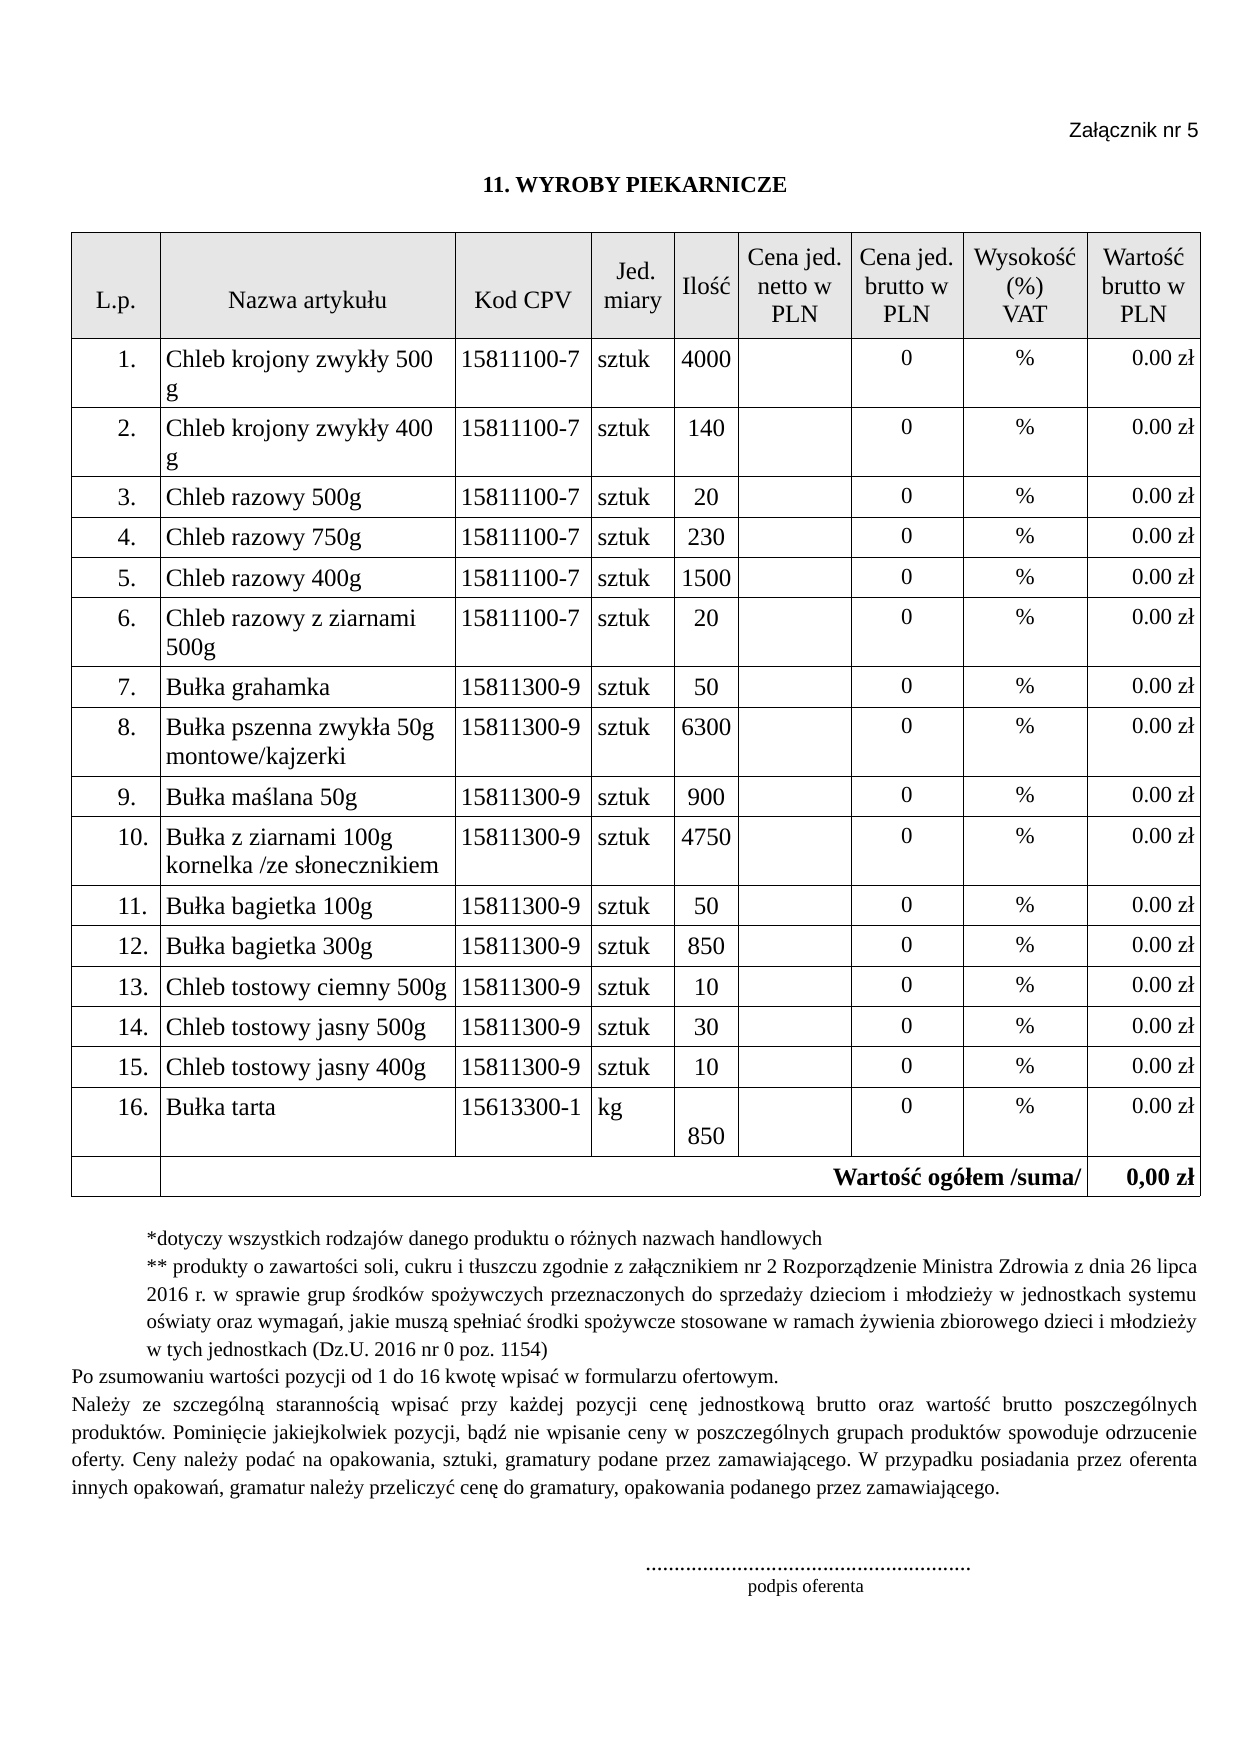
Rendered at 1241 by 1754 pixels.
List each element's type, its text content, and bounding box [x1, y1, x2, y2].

table_cell sztuk [592, 926, 674, 966]
table_cell % [964, 1047, 1087, 1087]
table_cell sztuk [592, 518, 674, 557]
table_cell sztuk [592, 339, 674, 407]
table_cell Chleb razowy 750g [161, 518, 455, 557]
table_header Ilość [675, 233, 738, 338]
text 11. WYROBY PIEKARNICZE [71, 172, 1198, 198]
table_cell [72, 967, 160, 1006]
table_cell sztuk [592, 1007, 674, 1046]
table_cell Chleb razowy z ziarnami 500g [161, 598, 455, 666]
table_cell 10 [675, 1047, 738, 1087]
table_cell 0 [852, 886, 963, 925]
table_header Wartość brutto w PLN [1088, 233, 1200, 338]
table_cell [739, 1088, 851, 1156]
table_cell sztuk [592, 558, 674, 597]
table_cell [72, 926, 160, 966]
table_cell 15811300-9 [456, 708, 591, 776]
table_cell 0,00 zł [1088, 558, 1200, 597]
table_cell 15811300-9 [456, 886, 591, 925]
table_cell [72, 558, 160, 597]
table_cell [739, 408, 851, 476]
table_cell 0,00 zł [1088, 1047, 1200, 1087]
table_cell 15811300-9 [456, 667, 591, 707]
table_cell [739, 558, 851, 597]
list *dotyczy wszystkich rodzajów danego produktu o różnych nazwach handlowych [109, 1226, 1198, 1250]
table_header Wysokość (%) VAT [964, 233, 1087, 338]
table_cell 0,00 zł [1088, 408, 1200, 476]
text podpis oferenta [639, 1575, 972, 1597]
table_cell 0,00 zł [1088, 598, 1200, 666]
table_cell 20 [675, 477, 738, 517]
table_cell [72, 1088, 160, 1156]
table_cell 0,00 zł [1088, 926, 1200, 966]
table_cell [72, 777, 160, 816]
table_cell [72, 1157, 160, 1196]
table_cell 0 [852, 708, 963, 776]
table_cell [72, 408, 160, 476]
table_cell sztuk [592, 708, 674, 776]
text ......................................................... [639, 1549, 972, 1575]
table_cell [72, 1047, 160, 1087]
table_cell [739, 886, 851, 925]
table_cell 0 [852, 777, 963, 816]
table_cell 30 [675, 1007, 738, 1046]
table_cell Bułka maślana 50g [161, 777, 455, 816]
table_header L.p. [72, 233, 160, 338]
table_cell 0 [852, 1088, 963, 1156]
table_cell % [964, 558, 1087, 597]
list ** produkty o zawartości soli, cukru i tłuszczu zgodnie z załącznikiem nr 2 Rozporządzenie Ministra Zdrowia z dnia 26 lipca 2016 r. w sprawie grup środków spożywczych przeznaczonych do sprzedaży dzieciom i młodzieży w jednostkach systemu oświaty oraz wymagań, jakie muszą spełniać środki spożywcze stosowane w ramach żywienia zbiorowego dzieci i młodzieży w tych jednostkach (Dz.U. 2016 nr 0 poz. 1154) [109, 1254, 1198, 1361]
table_cell Chleb tostowy jasny 500g [161, 1007, 455, 1046]
table_cell kg [592, 1088, 674, 1156]
table_cell 15811100-7 [456, 477, 591, 517]
table_cell Bułka z ziarnami 100g kornelka /ze słonecznikiem [161, 817, 455, 885]
table_cell sztuk [592, 886, 674, 925]
text Po zsumowaniu wartości pozycji od 1 do 16 kwotę wpisać w formularzu ofertowym. [71, 1364, 1198, 1388]
table_cell 50 [675, 667, 738, 707]
table_cell Chleb krojony zwykły 500 g [161, 339, 455, 407]
text Należy ze szczególną starannością wpisać przy każdej pozycji cenę jednostkową brutto oraz wartość brutto poszczególnych produktów. Pominięcie jakiejkolwiek pozycji, bądź nie wpisanie ceny w poszczególnych grupach produktów spowoduje odrzucenie oferty. Ceny należy podać na opakowania, sztuki, gramatury podane przez zamawiającego. W przypadku posiadania przez oferenta innych opakowań, gramatur należy przeliczyć cenę do gramatury, opakowania podanego przez zamawiającego. [71, 1392, 1198, 1499]
table_cell % [964, 408, 1087, 476]
table_cell 0 [852, 926, 963, 966]
table_cell 15811100-7 [456, 408, 591, 476]
table_header Cena jed. netto w PLN [739, 233, 851, 338]
table_cell 0,00 zł [1088, 886, 1200, 925]
table_cell 15811300-9 [456, 967, 591, 1006]
table_cell % [964, 926, 1087, 966]
table_cell % [964, 1007, 1087, 1046]
table_cell [72, 667, 160, 707]
table_cell % [964, 886, 1087, 925]
table_cell % [964, 667, 1087, 707]
table_cell 15811300-9 [456, 817, 591, 885]
table_cell 140 [675, 408, 738, 476]
table_cell % [964, 708, 1087, 776]
table_cell [72, 477, 160, 517]
table_cell Chleb tostowy ciemny 500g [161, 967, 455, 1006]
table_cell 0 [852, 1007, 963, 1046]
table_cell 15811300-9 [456, 1047, 591, 1087]
table_cell Wartość ogółem /suma/ [161, 1157, 1087, 1196]
table_cell 0 [852, 558, 963, 597]
table_cell % [964, 1088, 1087, 1156]
table_cell Chleb tostowy jasny 400g [161, 1047, 455, 1087]
table_cell Chleb razowy 400g [161, 558, 455, 597]
table_cell sztuk [592, 777, 674, 816]
table_cell [739, 708, 851, 776]
table_cell 0,00 zł [1088, 1088, 1200, 1156]
table_cell [72, 886, 160, 925]
table_cell sztuk [592, 477, 674, 517]
table_cell 0 [852, 598, 963, 666]
table_cell sztuk [592, 408, 674, 476]
table_cell 1500 [675, 558, 738, 597]
table_cell [739, 339, 851, 407]
table_cell 0 [852, 1047, 963, 1087]
table_cell 900 [675, 777, 738, 816]
table_cell % [964, 518, 1087, 557]
table_cell 15811100-7 [456, 339, 591, 407]
table_cell 20 [675, 598, 738, 666]
table_header Nazwa artykułu [161, 233, 455, 338]
table_cell 50 [675, 886, 738, 925]
table_cell 15811100-7 [456, 558, 591, 597]
table_cell sztuk [592, 667, 674, 707]
table_cell [739, 477, 851, 517]
table_cell % [964, 598, 1087, 666]
table_cell 0 [852, 967, 963, 1006]
table_cell [739, 817, 851, 885]
table_cell [739, 777, 851, 816]
table_cell [739, 1007, 851, 1046]
table_cell 0,00 zł [1088, 667, 1200, 707]
table_cell [739, 967, 851, 1006]
table_cell 0 [852, 408, 963, 476]
table_cell % [964, 777, 1087, 816]
table_cell sztuk [592, 598, 674, 666]
table_cell [739, 667, 851, 707]
table_cell 0 [852, 817, 963, 885]
table_cell [739, 926, 851, 966]
table_cell Bułka bagietka 100g [161, 886, 455, 925]
table_cell 850 [675, 1088, 738, 1156]
table_cell [72, 1007, 160, 1046]
table_cell 15811100-7 [456, 518, 591, 557]
table_cell [72, 817, 160, 885]
table_cell 0,00 zł [1088, 1157, 1200, 1196]
table_header Kod CPV [456, 233, 591, 338]
table_cell 0 [852, 667, 963, 707]
table_cell sztuk [592, 1047, 674, 1087]
table_cell [739, 598, 851, 666]
table_cell 6300 [675, 708, 738, 776]
table_cell 230 [675, 518, 738, 557]
table_cell [739, 1047, 851, 1087]
table_cell 4000 [675, 339, 738, 407]
table_cell % [964, 817, 1087, 885]
table_cell 15811300-9 [456, 1007, 591, 1046]
table_cell 0,00 zł [1088, 708, 1200, 776]
table_cell 0 [852, 339, 963, 407]
table_cell [72, 708, 160, 776]
table_cell 0,00 zł [1088, 518, 1200, 557]
table_header Cena jed. brutto w PLN [852, 233, 963, 338]
table_cell sztuk [592, 967, 674, 1006]
table_cell Chleb krojony zwykły 400 g [161, 408, 455, 476]
table_cell 15811300-9 [456, 926, 591, 966]
table_cell [739, 518, 851, 557]
table_cell 0,00 zł [1088, 477, 1200, 517]
table_cell [72, 518, 160, 557]
table_cell [72, 598, 160, 666]
table_cell Chleb razowy 500g [161, 477, 455, 517]
table_cell % [964, 339, 1087, 407]
table_cell 0,00 zł [1088, 777, 1200, 816]
table_cell 0,00 zł [1088, 817, 1200, 885]
table_cell % [964, 967, 1087, 1006]
table_cell [72, 339, 160, 407]
table_cell 0,00 zł [1088, 967, 1200, 1006]
table_cell 0 [852, 518, 963, 557]
table_cell % [964, 477, 1087, 517]
table_cell 0 [852, 477, 963, 517]
table_cell 15811300-9 [456, 777, 591, 816]
table_cell 0,00 zł [1088, 1007, 1200, 1046]
table_cell sztuk [592, 817, 674, 885]
table_cell Bułka tarta [161, 1088, 455, 1156]
table_header Jed. miary [592, 233, 674, 338]
table_cell 15613300-1 [456, 1088, 591, 1156]
table_cell Bułka pszenna zwykła 50g montowe/kajzerki [161, 708, 455, 776]
table_cell Bułka bagietka 300g [161, 926, 455, 966]
table_cell 850 [675, 926, 738, 966]
table_cell 10 [675, 967, 738, 1006]
table_cell 4750 [675, 817, 738, 885]
table_cell 15811100-7 [456, 598, 591, 666]
table_cell Bułka grahamka [161, 667, 455, 707]
table_cell 0,00 zł [1088, 339, 1200, 407]
